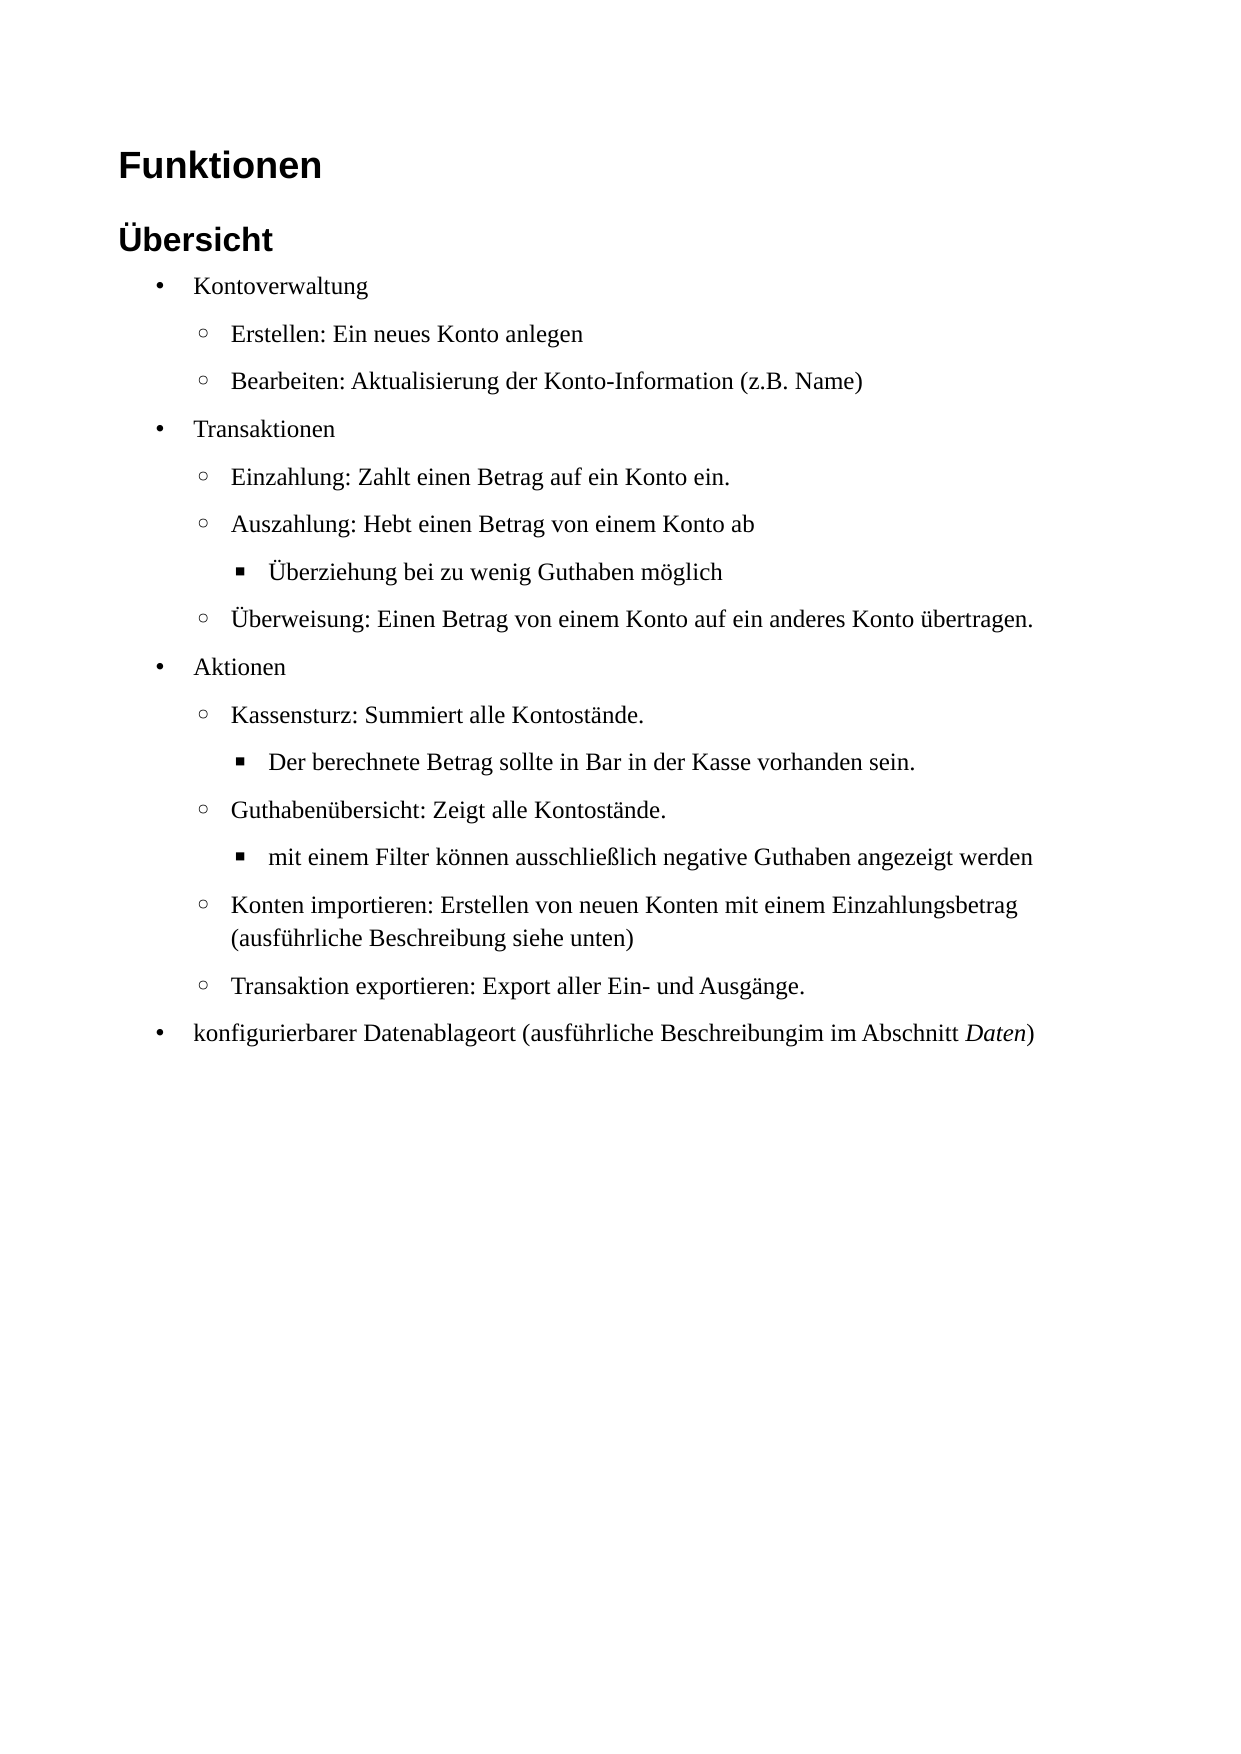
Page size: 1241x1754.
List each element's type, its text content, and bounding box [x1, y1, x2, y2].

list Der berechnete Betrag sollte in Bar in der Kasse vorhanden sein. [231, 747, 1122, 776]
list konfigurierbarer Datenablageort (ausführliche Beschreibungim im Abschnitt Daten) [156, 1018, 1122, 1047]
list Überziehung bei zu wenig Guthaben möglich [231, 557, 1122, 586]
list mit einem Filter können ausschließlich negative Guthaben angezeigt werden [231, 842, 1122, 871]
list Einzahlung: Zahlt einen Betrag auf ein Konto ein. [193, 462, 1122, 490]
list Kassensturz: Summiert alle Kontostände. [193, 700, 1122, 728]
list Überweisung: Einen Betrag von einem Konto auf ein anderes Konto übertragen. [193, 604, 1122, 633]
list Aktionen [156, 652, 1122, 681]
subtitle Übersicht [118, 220, 1122, 259]
list Bearbeiten: Aktualisierung der Konto-Information (z.B. Name) [193, 366, 1122, 395]
list Konten importieren: Erstellen von neuen Konten mit einem Einzahlungsbetrag (ausführliche Beschreibung siehe unten) [193, 890, 1122, 952]
subtitle Funktionen [118, 143, 1122, 187]
list Kontoverwaltung [156, 271, 1122, 300]
list Transaktion exportieren: Export aller Ein- und Ausgänge. [193, 971, 1122, 999]
list Auszahlung: Hebt einen Betrag von einem Konto ab [193, 509, 1122, 538]
list Erstellen: Ein neues Konto anlegen [193, 319, 1122, 348]
list Guthabenübersicht: Zeigt alle Kontostände. [193, 795, 1122, 824]
list Transaktionen [156, 414, 1122, 443]
